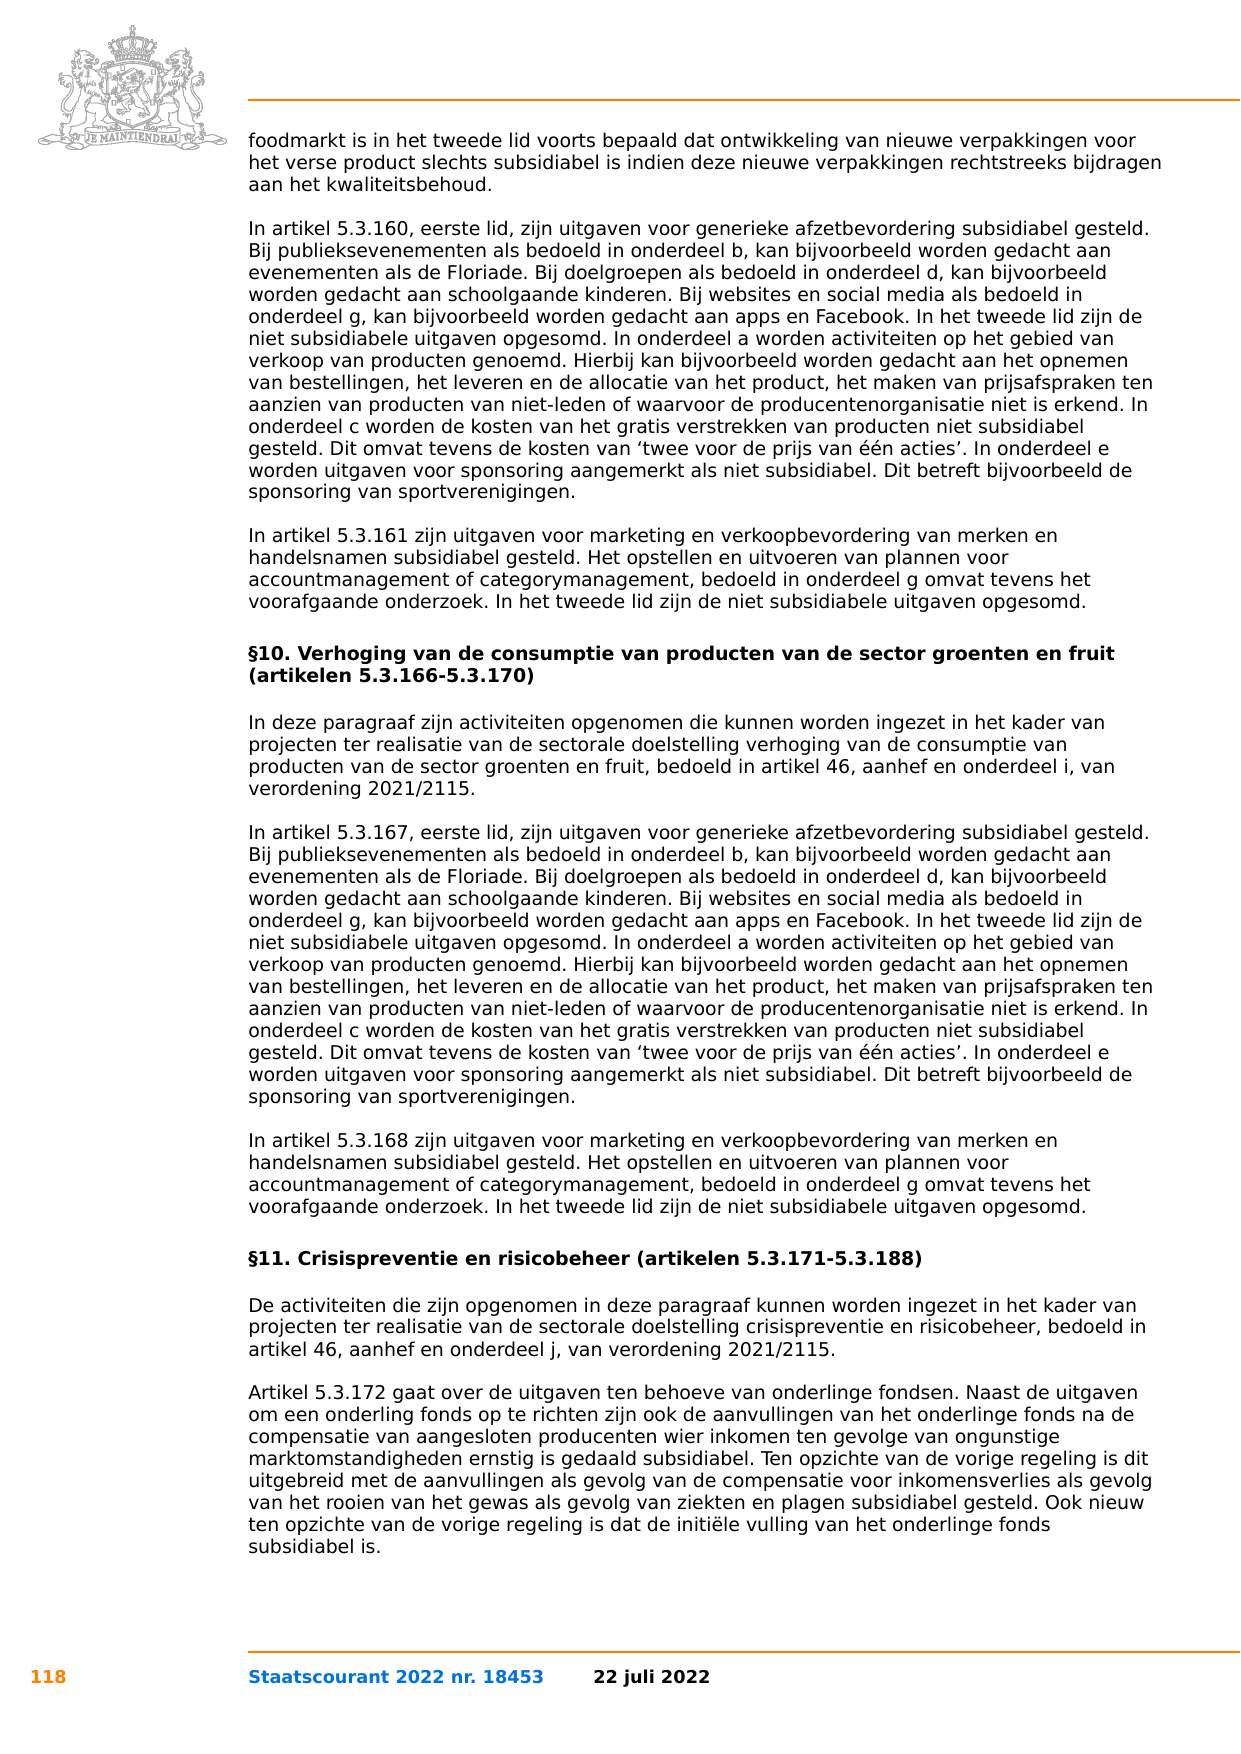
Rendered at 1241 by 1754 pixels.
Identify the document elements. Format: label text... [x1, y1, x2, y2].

text In artikel 5.3.167, eerste lid, zijn uitgaven voor generieke afzetbevordering subsidiabel gesteld. Bij publieksevenementen als bedoeld in onderdeel b, kan bijvoorbeeld worden gedacht aan evenementen als de Floriade. Bij doelgroepen als bedoeld in onderdeel d, kan bijvoorbeeld worden gedacht aan schoolgaande kinderen. Bij websites en social media als bedoeld in onderdeel g, kan bijvoorbeeld worden gedacht aan apps en Facebook. In het tweede lid zijn de niet subsidiabele uitgaven opgesomd. In onderdeel a worden activiteiten op het gebied van verkoop van producten genoemd. Hierbij kan bijvoorbeeld worden gedacht aan het opnemen van bestellingen, het leveren en de allocatie van het product, het maken van prijsafspraken ten aanzien van producten van niet-leden of waarvoor de producentenorganisatie niet is erkend. In onderdeel c worden de kosten van het gratis verstrekken van producten niet subsidiabel gesteld. Dit omvat tevens de kosten van ‘twee voor de prijs van één acties’. In onderdeel e worden uitgaven voor sponsoring aangemerkt als niet subsidiabel. Dit betreft bijvoorbeeld de sponsoring van sportverenigingen. [248, 822, 1163, 1108]
text foodmarkt is in het tweede lid voorts bepaald dat ontwikkeling van nieuwe verpakkingen voor het verse product slechts subsidiabel is indien deze nieuwe verpakkingen rechtstreeks bijdragen aan het kwaliteitsbehoud. [248, 130, 1163, 196]
text In artikel 5.3.160, eerste lid, zijn uitgaven voor generieke afzetbevordering subsidiabel gesteld. Bij publieksevenementen als bedoeld in onderdeel b, kan bijvoorbeeld worden gedacht aan evenementen als de Floriade. Bij doelgroepen als bedoeld in onderdeel d, kan bijvoorbeeld worden gedacht aan schoolgaande kinderen. Bij websites en social media als bedoeld in onderdeel g, kan bijvoorbeeld worden gedacht aan apps en Facebook. In het tweede lid zijn de niet subsidiabele uitgaven opgesomd. In onderdeel a worden activiteiten op het gebied van verkoop van producten genoemd. Hierbij kan bijvoorbeeld worden gedacht aan het opnemen van bestellingen, het leveren en de allocatie van het product, het maken van prijsafspraken ten aanzien van producten van niet-leden of waarvoor de producentenorganisatie niet is erkend. In onderdeel c worden de kosten van het gratis verstrekken van producten niet subsidiabel gesteld. Dit omvat tevens de kosten van ‘twee voor de prijs van één acties’. In onderdeel e worden uitgaven voor sponsoring aangemerkt als niet subsidiabel. Dit betreft bijvoorbeeld de sponsoring van sportverenigingen. [248, 218, 1163, 503]
text In artikel 5.3.168 zijn uitgaven voor marketing en verkoopbevordering van merken en handelsnamen subsidiabel gesteld. Het opstellen en uitvoeren van plannen voor accountmanagement of categorymanagement, bedoeld in onderdeel g omvat tevens het voorafgaande onderzoek. In het tweede lid zijn de niet subsidiabele uitgaven opgesomd. [248, 1129, 1163, 1217]
text In artikel 5.3.161 zijn uitgaven voor marketing en verkoopbevordering van merken en handelsnamen subsidiabel gesteld. Het opstellen en uitvoeren van plannen voor accountmanagement of categorymanagement, bedoeld in onderdeel g omvat tevens het voorafgaande onderzoek. In het tweede lid zijn de niet subsidiabele uitgaven opgesomd. [248, 525, 1163, 613]
text De activiteiten die zijn opgenomen in deze paragraaf kunnen worden ingezet in het kader van projecten ter realisatie van de sectorale doelstelling crisispreventie en risicobeheer, bedoeld in artikel 46, aanhef en onderdeel j, van verordening 2021/2115. [248, 1294, 1163, 1360]
subtitle §11. Crisispreventie en risicobeheer (artikelen 5.3.171-5.3.188) [248, 1247, 1163, 1269]
picture [38, 25, 227, 150]
text In deze paragraaf zijn activiteiten opgenomen die kunnen worden ingezet in het kader van projecten ter realisatie van de sectorale doelstelling verhoging van de consumptie van producten van de sector groenten en fruit, bedoeld in artikel 46, aanhef en onderdeel i, van verordening 2021/2115. [248, 712, 1163, 800]
subtitle §10. Verhoging van de consumptie van producten van de sector groenten en fruit (artikelen 5.3.166-5.3.170) [248, 643, 1163, 687]
text Artikel 5.3.172 gaat over de uitgaven ten behoeve van onderlinge fondsen. Naast de uitgaven om een onderling fonds op te richten zijn ook de aanvullingen van het onderlinge fonds na de compensatie van aangesloten producenten wier inkomen ten gevolge van ongunstige marktomstandigheden ernstig is gedaald subsidiabel. Ten opzichte van de vorige regeling is dit uitgebreid met de aanvullingen als gevolg van de compensatie voor inkomensverlies als gevolg van het rooien van het gewas als gevolg van ziekten en plagen subsidiabel gesteld. Ook nieuw ten opzichte van de vorige regeling is dat de initiële vulling van het onderlinge fonds subsidiabel is. [248, 1382, 1163, 1558]
